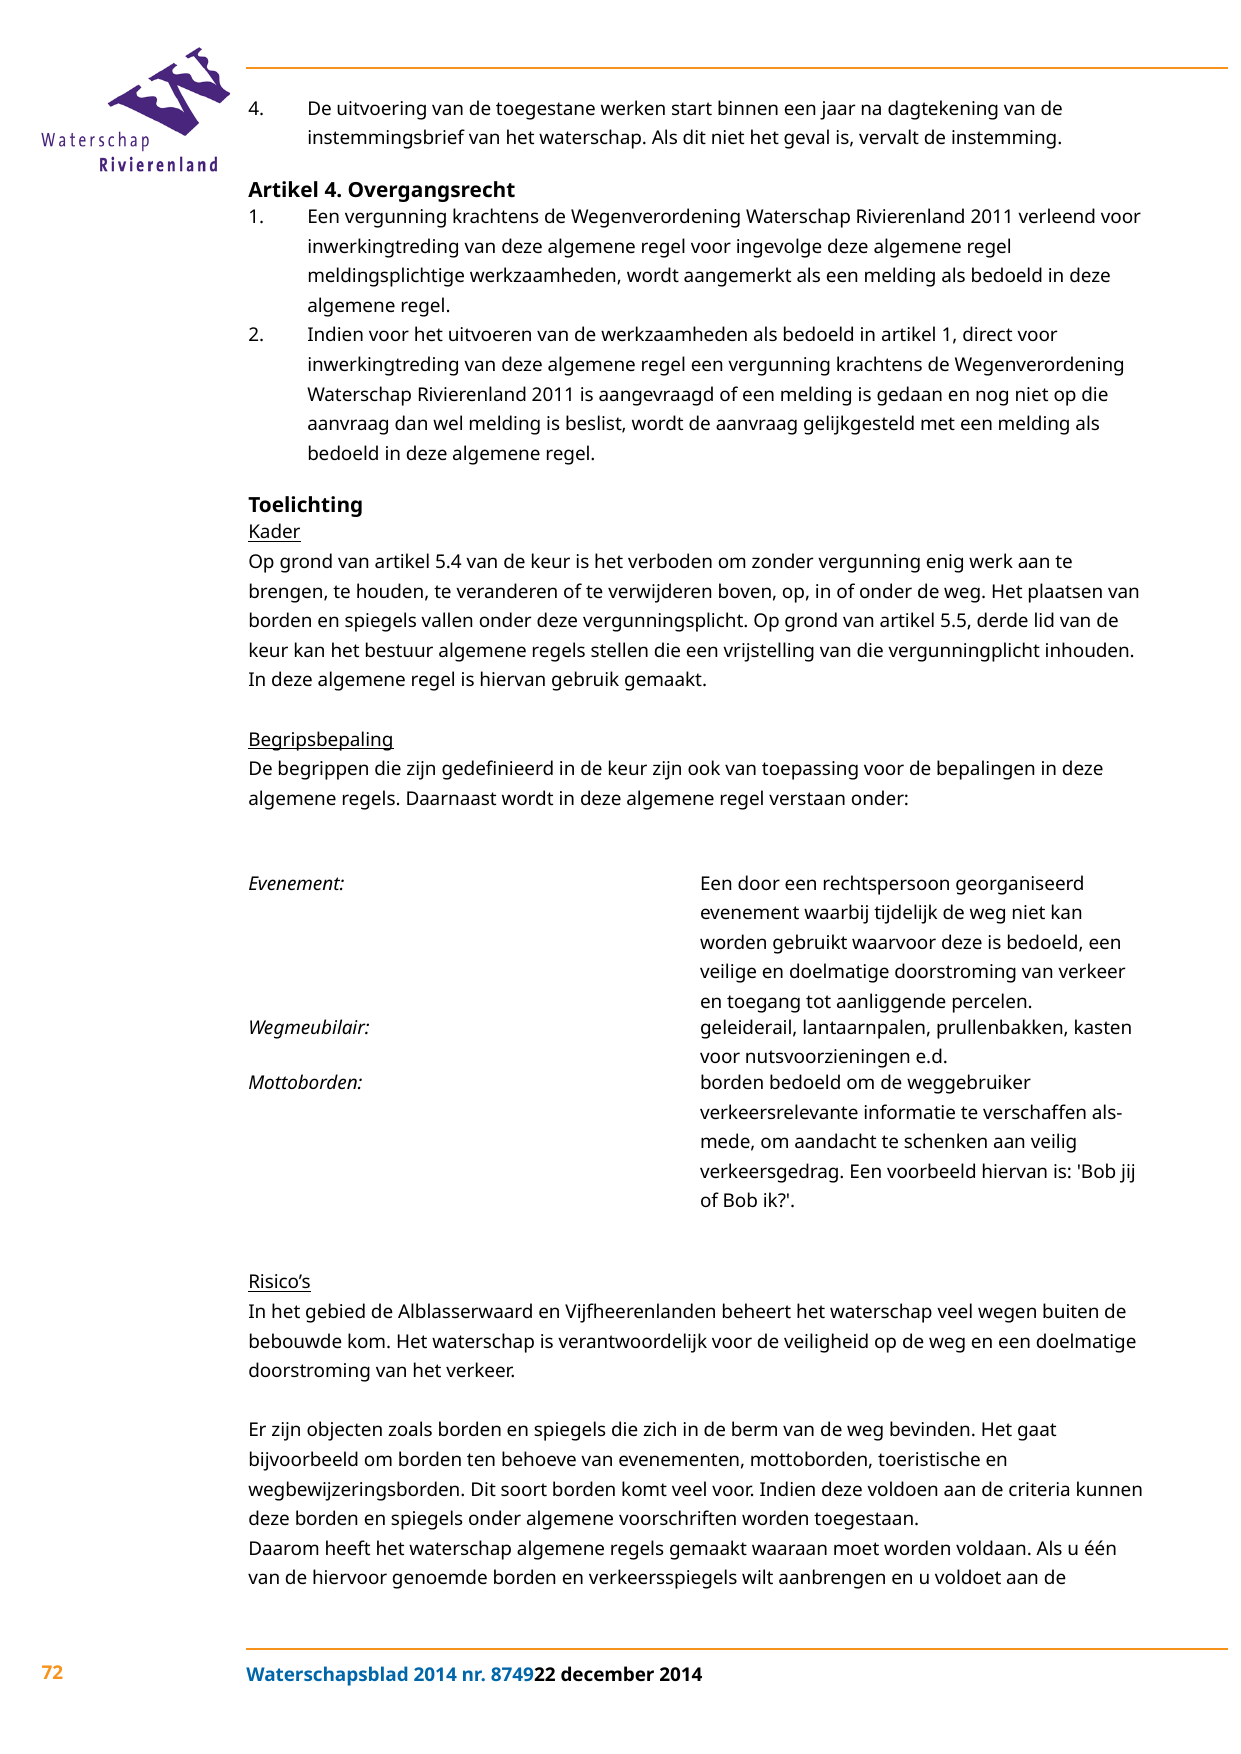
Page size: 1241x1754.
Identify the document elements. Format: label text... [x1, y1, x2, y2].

list Een vergunning krachtens de Wegenverordening Waterschap Rivierenland 2011 verleend voor inwerkingtreding van deze algemene regel voor ingevolge deze algemene regel meldingsplichtige werkzaamheden, wordt aangemerkt als een melding als bedoeld in deze algemene regel. [248, 203, 1152, 318]
table_cell borden bedoeld om de weggebruiker verkeersrelevante informatie te verschaf­fen als­mede, om aandacht te schenken aan veilig verkeersgedrag. Een voorbeeld hiervan is: 'Bob jij of Bob ik?'. [700, 1069, 1152, 1213]
picture [41, 47, 231, 172]
table_cell geleiderail, lantaarnpalen, prullenbakken, kasten voor nutsvoorzieningen e.d. [700, 1014, 1152, 1069]
list Indien voor het uitvoeren van de werkzaamheden als bedoeld in artikel 1, direct voor inwerkingtreding van deze algemene regel een vergunning krachtens de Wegenverordening Waterschap Rivierenland 2011 is aangevraagd of een melding is gedaan en nog niet op die aanvraag dan wel melding is beslist, wordt de aanvraag gelijkgesteld met een melding als bedoeld in deze algemene regel. [248, 322, 1152, 466]
text Artikel 4. Overgangsrecht [248, 175, 1152, 203]
table_header Een door een rechtspersoon georganiseerd evenement waarbij tijdelijk de weg niet kan worden gebruikt waarvoor deze is bedoeld, een veilige en doelmatige doorstroming van verkeer en toegang tot aanliggende percelen. [700, 870, 1152, 1014]
text Kader [248, 519, 1152, 544]
text Toelichting [248, 490, 1152, 519]
text De begrippen die zijn gedefinieerd in de keur zijn ook van toepassing voor de bepalingen in deze algemene regels. Daarnaast wordt in deze algemene regel verstaan onder: [248, 755, 1152, 811]
text Risico’s [248, 1269, 1152, 1294]
text Begripsbepaling [248, 726, 1152, 752]
table_header Evenement: [248, 870, 700, 1014]
table_cell Mottoborden: [248, 1069, 700, 1213]
text Er zijn objecten zoals borden en spiegels die zich in de berm van de weg bevinden. Het gaat bijvoorbeeld om borden ten behoeve van evenementen, mottoborden, toeristische en wegbewijzeringsborden. Dit soort borden komt veel voor. Indien deze voldoen aan de criteria kunnen deze borden en spiegels onder algemene voorschriften worden toegestaan. [248, 1417, 1152, 1531]
list De uitvoering van de toegestane werken start binnen een jaar na dagtekening van de instemmingsbrief van het waterschap. Als dit niet het geval is, vervalt de instemming. [248, 95, 1152, 150]
text Daarom heeft het waterschap algemene regels gemaakt waaraan moet worden voldaan. Als u één van de hiervoor genoemde borden en verkeersspiegels wilt aanbrengen en u voldoet aan de [248, 1535, 1152, 1590]
text Op grond van artikel 5.4 van de keur is het verboden om zonder vergunning enig werk aan te brengen, te houden, te veranderen of te verwijderen boven, op, in of onder de weg. Het plaatsen van borden en spiegels vallen onder deze vergunningsplicht. Op grond van artikel 5.5, derde lid van de keur kan het bestuur algemene regels stellen die een vrijstelling van die vergunningplicht inhouden. In deze algemene regel is hiervan gebruik gemaakt. [248, 548, 1152, 692]
text In het gebied de Alblasserwaard en Vijfheerenlanden beheert het waterschap veel wegen buiten de bebouwde kom. Het waterschap is verantwoordelijk voor de veiligheid op de weg en een doelmatige doorstroming van het verkeer. [248, 1298, 1152, 1383]
table_cell Wegmeubilair: [248, 1014, 700, 1069]
